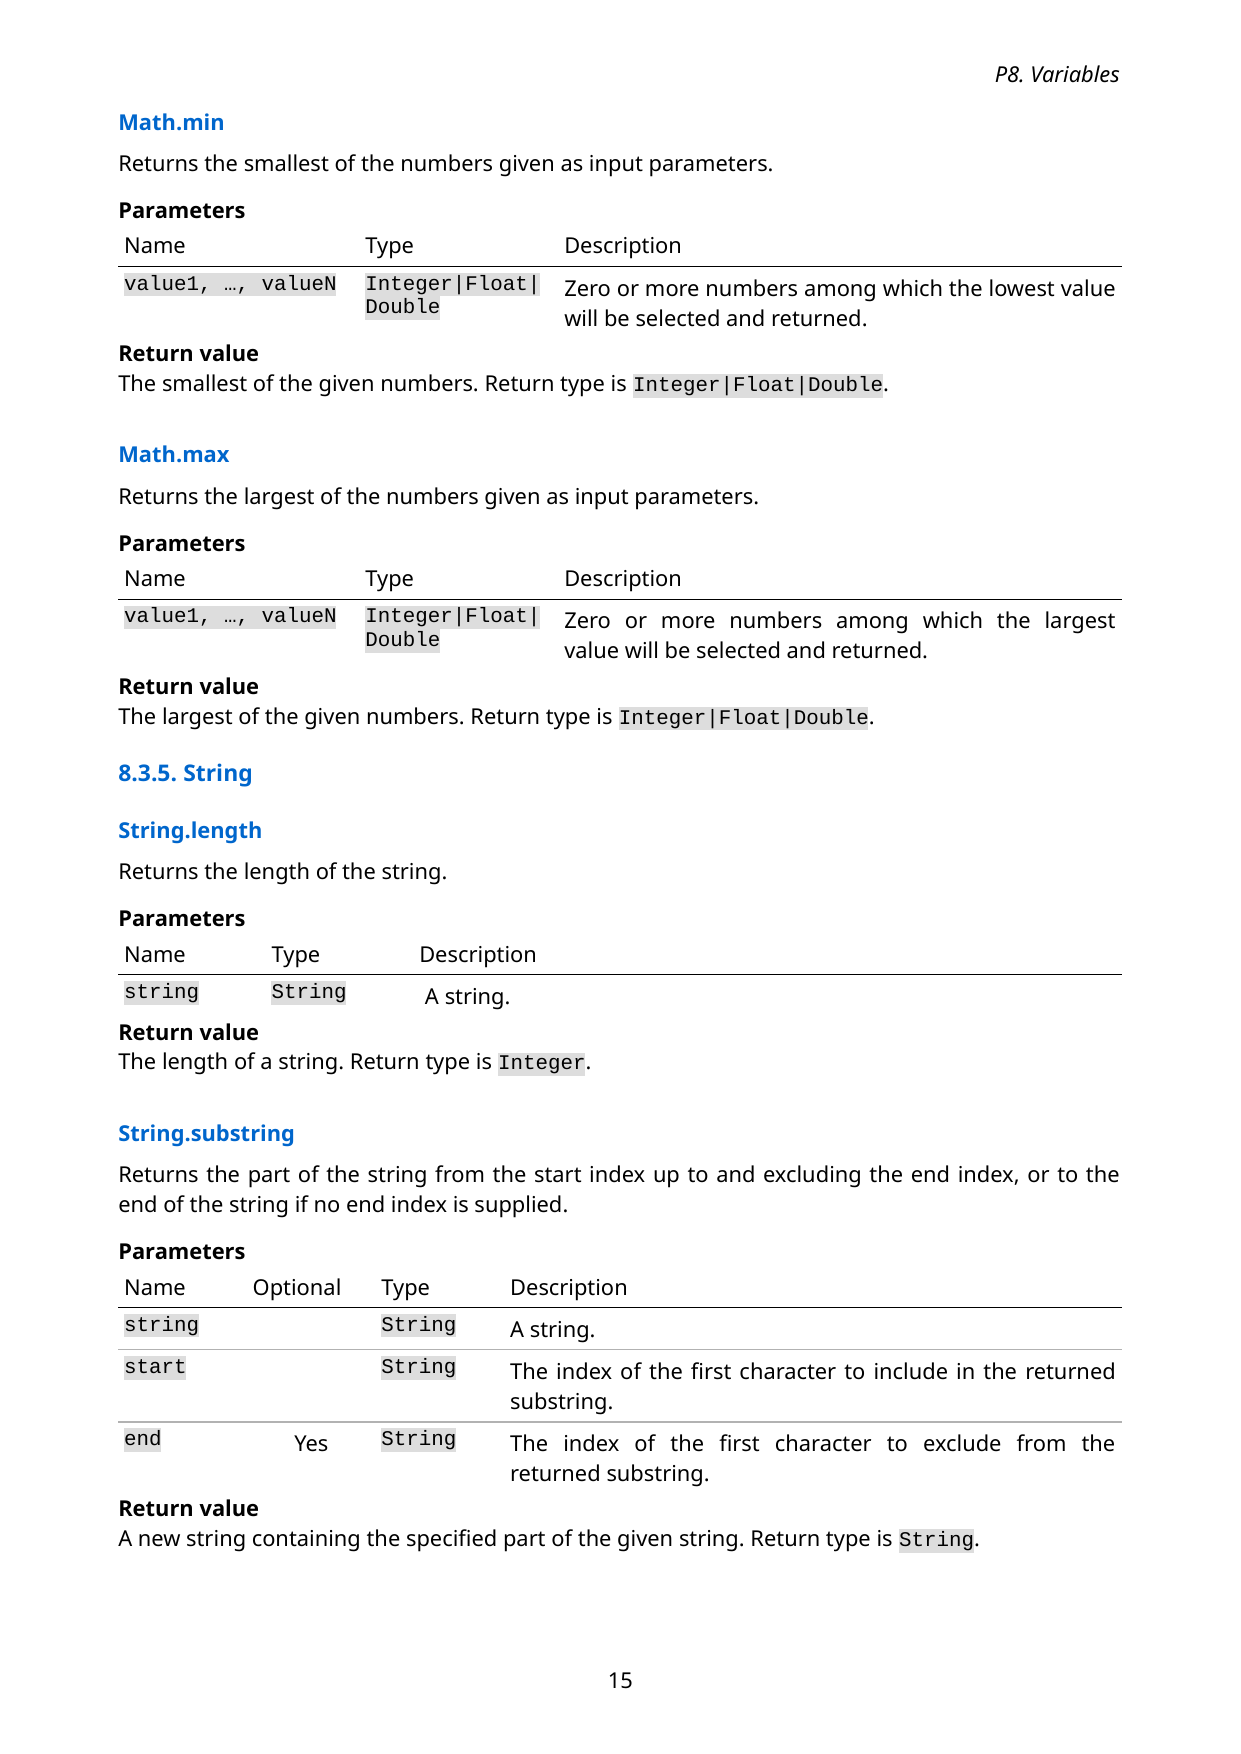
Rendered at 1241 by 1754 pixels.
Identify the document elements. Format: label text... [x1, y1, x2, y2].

table_cell string [118, 1308, 247, 1349]
table_header Description [558, 225, 1122, 266]
table_cell String [376, 1308, 504, 1349]
text Return value [118, 1017, 1122, 1046]
table_cell String [376, 1350, 504, 1421]
text The smallest of the given numbers. Return type is Integer|Float|Double. [118, 368, 1122, 398]
table_cell Integer|Float|Double [360, 600, 558, 671]
text Parameters [118, 1236, 1122, 1266]
text Return value [118, 338, 1122, 368]
table_cell end [118, 1423, 247, 1493]
text Return value [118, 671, 1122, 701]
text Returns the length of the string. [118, 856, 1122, 886]
table_cell string [118, 975, 266, 1017]
text The largest of the given numbers. Return type is Integer|Float|Double. [118, 701, 1122, 730]
subtitle String [118, 757, 1122, 788]
subtitle Math.min [118, 107, 1122, 136]
table_header Type [376, 1266, 504, 1307]
table_header Type [360, 558, 558, 599]
table_cell [247, 1308, 376, 1349]
subtitle Math.max [118, 439, 1122, 469]
table_header Type [266, 933, 413, 974]
table_header Name [118, 933, 266, 974]
table_cell [247, 1350, 376, 1421]
table_cell Yes [247, 1423, 376, 1493]
table_cell Zero or more numbers among which the largest value will be selected and returned. [558, 600, 1122, 671]
text The length of a string. Return type is Integer. [118, 1046, 1122, 1076]
text Returns the smallest of the numbers given as input parameters. [118, 148, 1122, 178]
table_cell String [266, 975, 413, 1017]
text Returns the largest of the numbers given as input parameters. [118, 481, 1122, 511]
table_header Description [414, 933, 1122, 974]
text Returns the part of the string from the start index up to and excluding the end index, or to the end of the string if no end index is supplied. [118, 1159, 1122, 1219]
table_cell Zero or more numbers among which the lowest value will be selected and returned. [558, 267, 1122, 338]
table_header Type [360, 225, 558, 266]
table_cell value1, …, valueN [118, 267, 359, 338]
subtitle String.substring [118, 1118, 1122, 1147]
table_header Name [118, 1266, 247, 1307]
text Parameters [118, 528, 1122, 557]
table_cell A string. [414, 975, 1122, 1017]
table_cell The index of the first character to include in the returned substring. [504, 1350, 1122, 1421]
table_cell String [376, 1423, 504, 1493]
subtitle String.length [118, 815, 1122, 844]
table_cell A string. [504, 1308, 1122, 1349]
table_cell The index of the first character to exclude from the returned substring. [504, 1423, 1122, 1493]
table_header Name [118, 225, 359, 266]
text Return value [118, 1493, 1122, 1523]
table_cell value1, …, valueN [118, 600, 359, 671]
table_header Description [504, 1266, 1122, 1307]
table_header Name [118, 558, 359, 599]
text Parameters [118, 195, 1122, 225]
table_cell Integer|Float|Double [360, 267, 558, 338]
table_cell start [118, 1350, 247, 1421]
table_header Description [558, 558, 1122, 599]
text A new string containing the specified part of the given string. Return type is String. [118, 1523, 1122, 1553]
table_header Optional [247, 1266, 376, 1307]
text Parameters [118, 903, 1122, 933]
